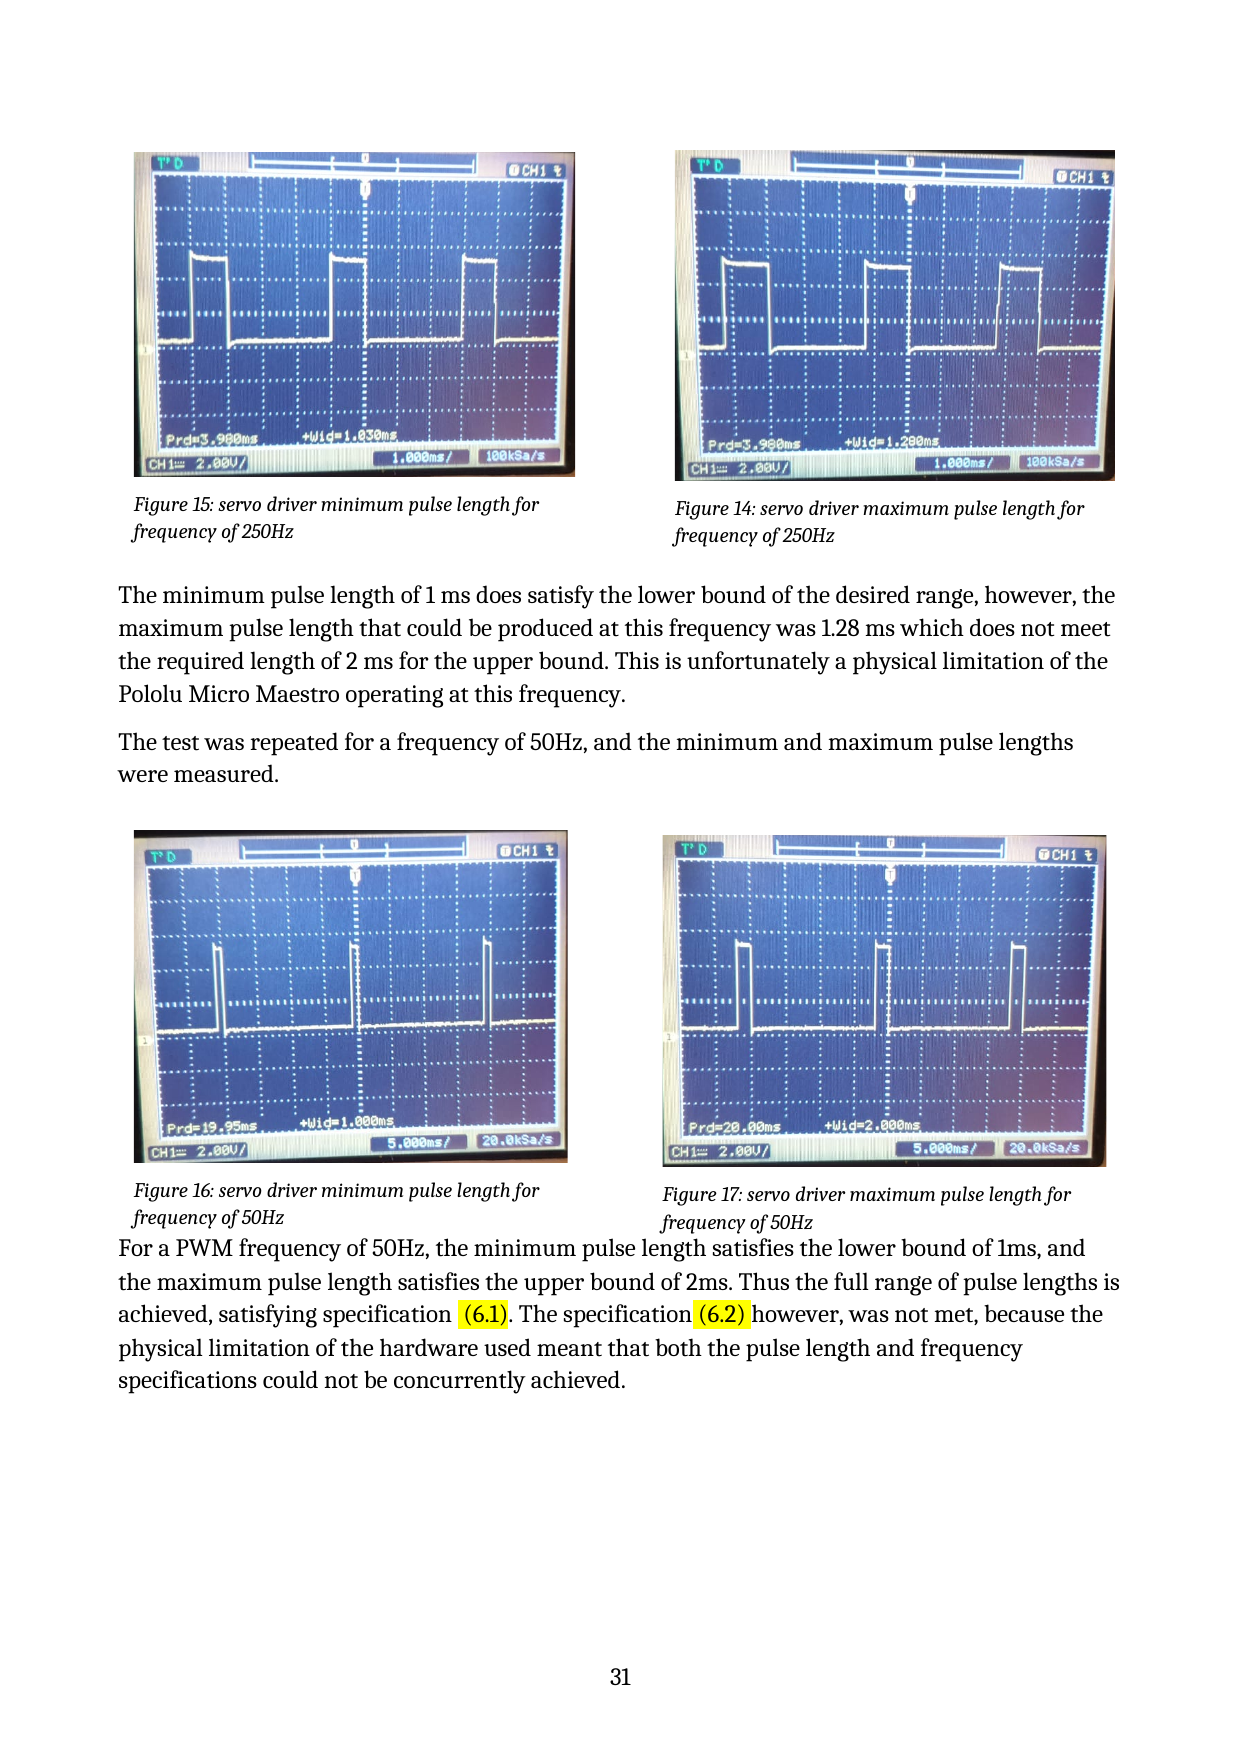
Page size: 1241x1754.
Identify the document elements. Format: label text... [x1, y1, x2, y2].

text Figure 15: servo driver minimum pulse length for frequency of 250Hz [134, 477, 575, 544]
text The test was repeated for a frequency of 50Hz, and the minimum and maximum pulse lengths were measured. [118, 727, 1122, 789]
picture [674, 150, 1115, 481]
text For a PWM frequency of 50Hz, the minimum pulse length satisfies the lower bound of 1ms, and the maximum pulse length satisfies the upper bound of 2ms. Thus the full range of pulse lengths is achieved, satisfying specification (6.1). The specification(6.2) however, was not met, because the physical limitation of the hardware used meant that both the pulse length and frequency specifications could not be concurrently achieved. [118, 808, 1122, 1395]
picture [133, 830, 568, 1163]
text Figure 16: servo driver minimum pulse length for frequency of 50Hz [134, 1163, 567, 1230]
picture [133, 152, 575, 477]
text Figure 17: servo driver maximum pulse length for frequency of 50Hz [662, 1167, 1106, 1234]
text Figure 14: servo driver maximum pulse length for frequency of 250Hz [675, 481, 1115, 548]
picture [662, 835, 1107, 1167]
text The minimum pulse length of 1 ms does satisfy the lower bound of the desired range, however, the maximum pulse length that could be produced at this frequency was 1.28 ms which does not meet the required length of 2 ms for the upper bound. This is unfortunately a physical limitation of the Pololu Micro Maestro operating at this frequency. [118, 581, 1122, 708]
